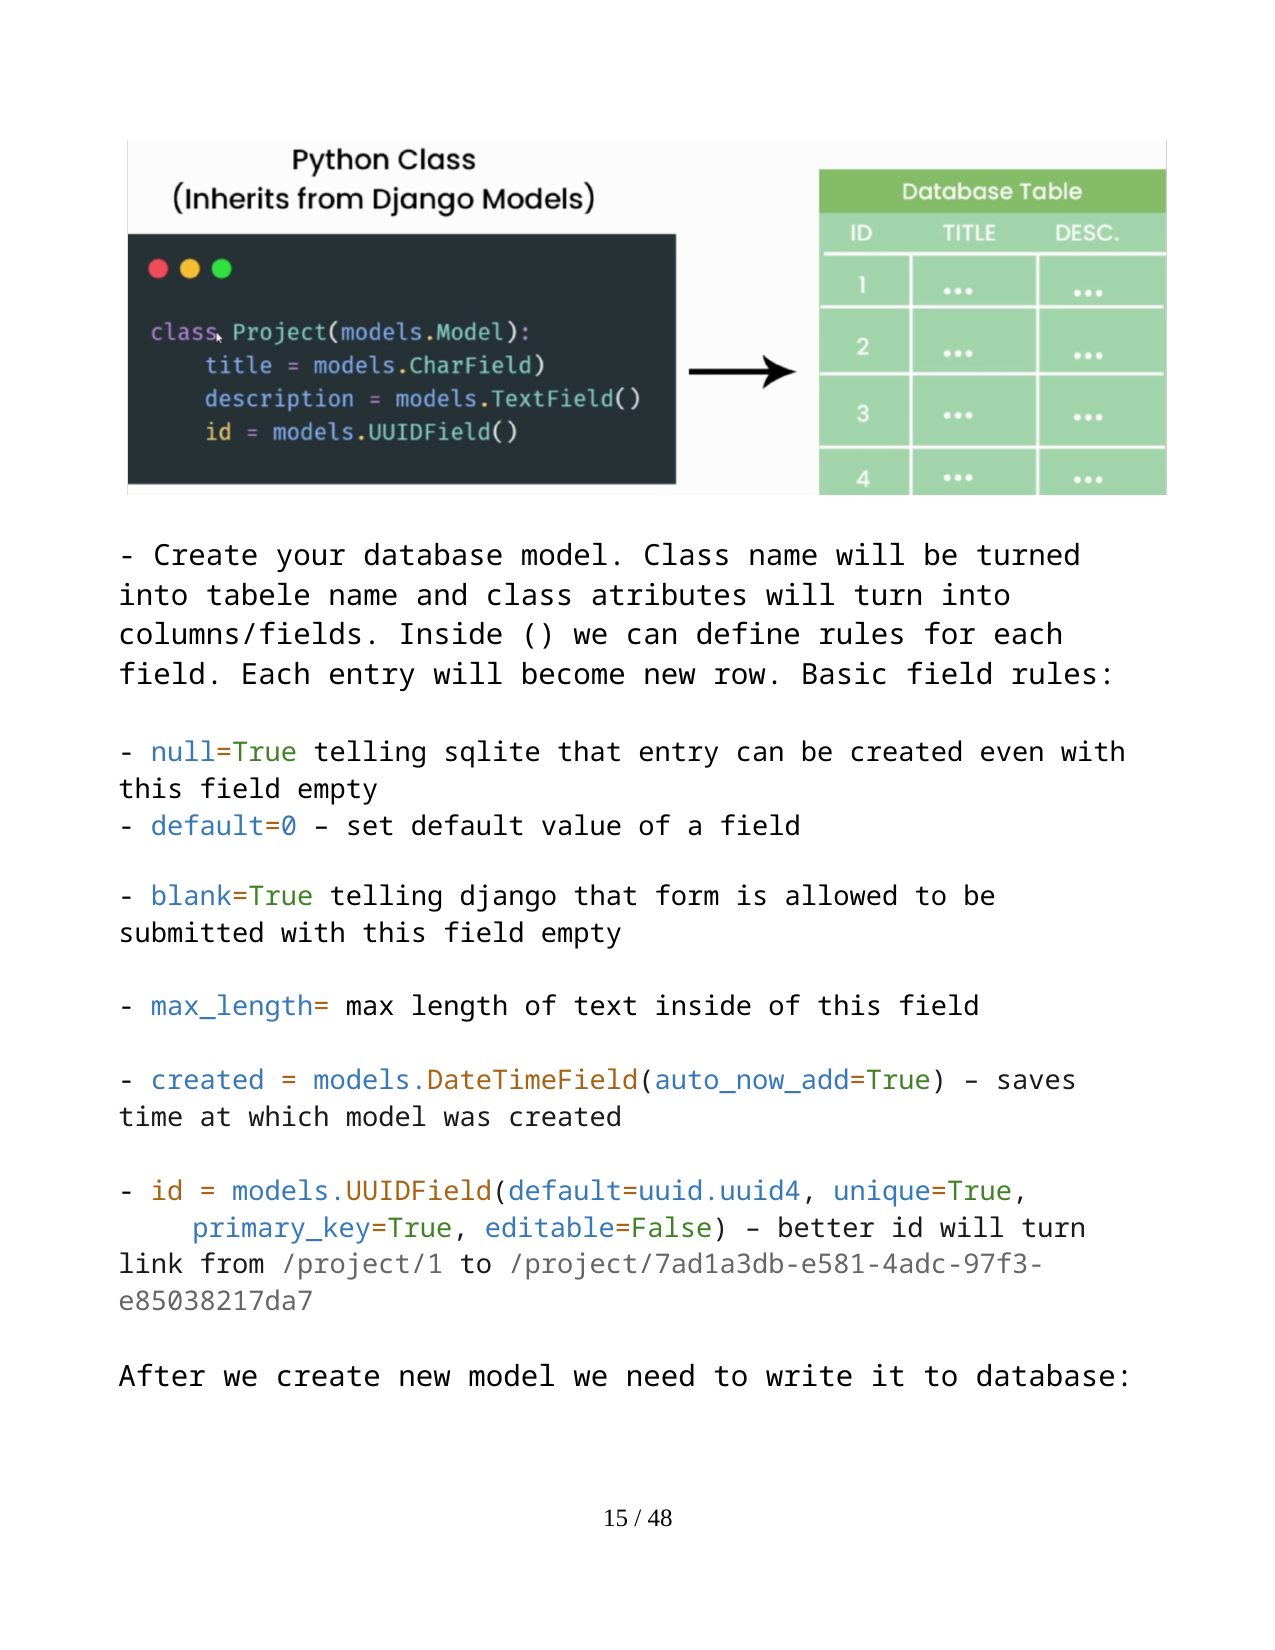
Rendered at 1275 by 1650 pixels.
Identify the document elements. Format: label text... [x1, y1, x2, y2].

text - max_length= max length of text inside of this field [118, 987, 1157, 1024]
text After we create new model we need to write it to database: [118, 1356, 1157, 1395]
text - default=0 – set default value of a field [118, 806, 1157, 843]
text - created = models.DateTimeField(auto_now_add=True) – saves time at which model was created [118, 1061, 1157, 1134]
picture [127, 140, 1167, 495]
text - null=True telling sqlite that entry can be created even with this field empty [118, 733, 1157, 806]
text - Create your database model. Class name will be turned into tabele name and class atributes will turn into columns/fields. Inside () we can define rules for each field. Each entry will become new row. Basic field rules: [118, 534, 1157, 693]
text - blank=True telling django that form is allowed to be submitted with this field empty [118, 876, 1157, 950]
text - id = models.UUIDField(default=uuid.uuid4, unique=True, primary_key=True, editable=False) – better id will turn link from /project/1 to /project/7ad1a3db-e581-4adc-97f3-e85038217da7 [118, 1171, 1157, 1319]
